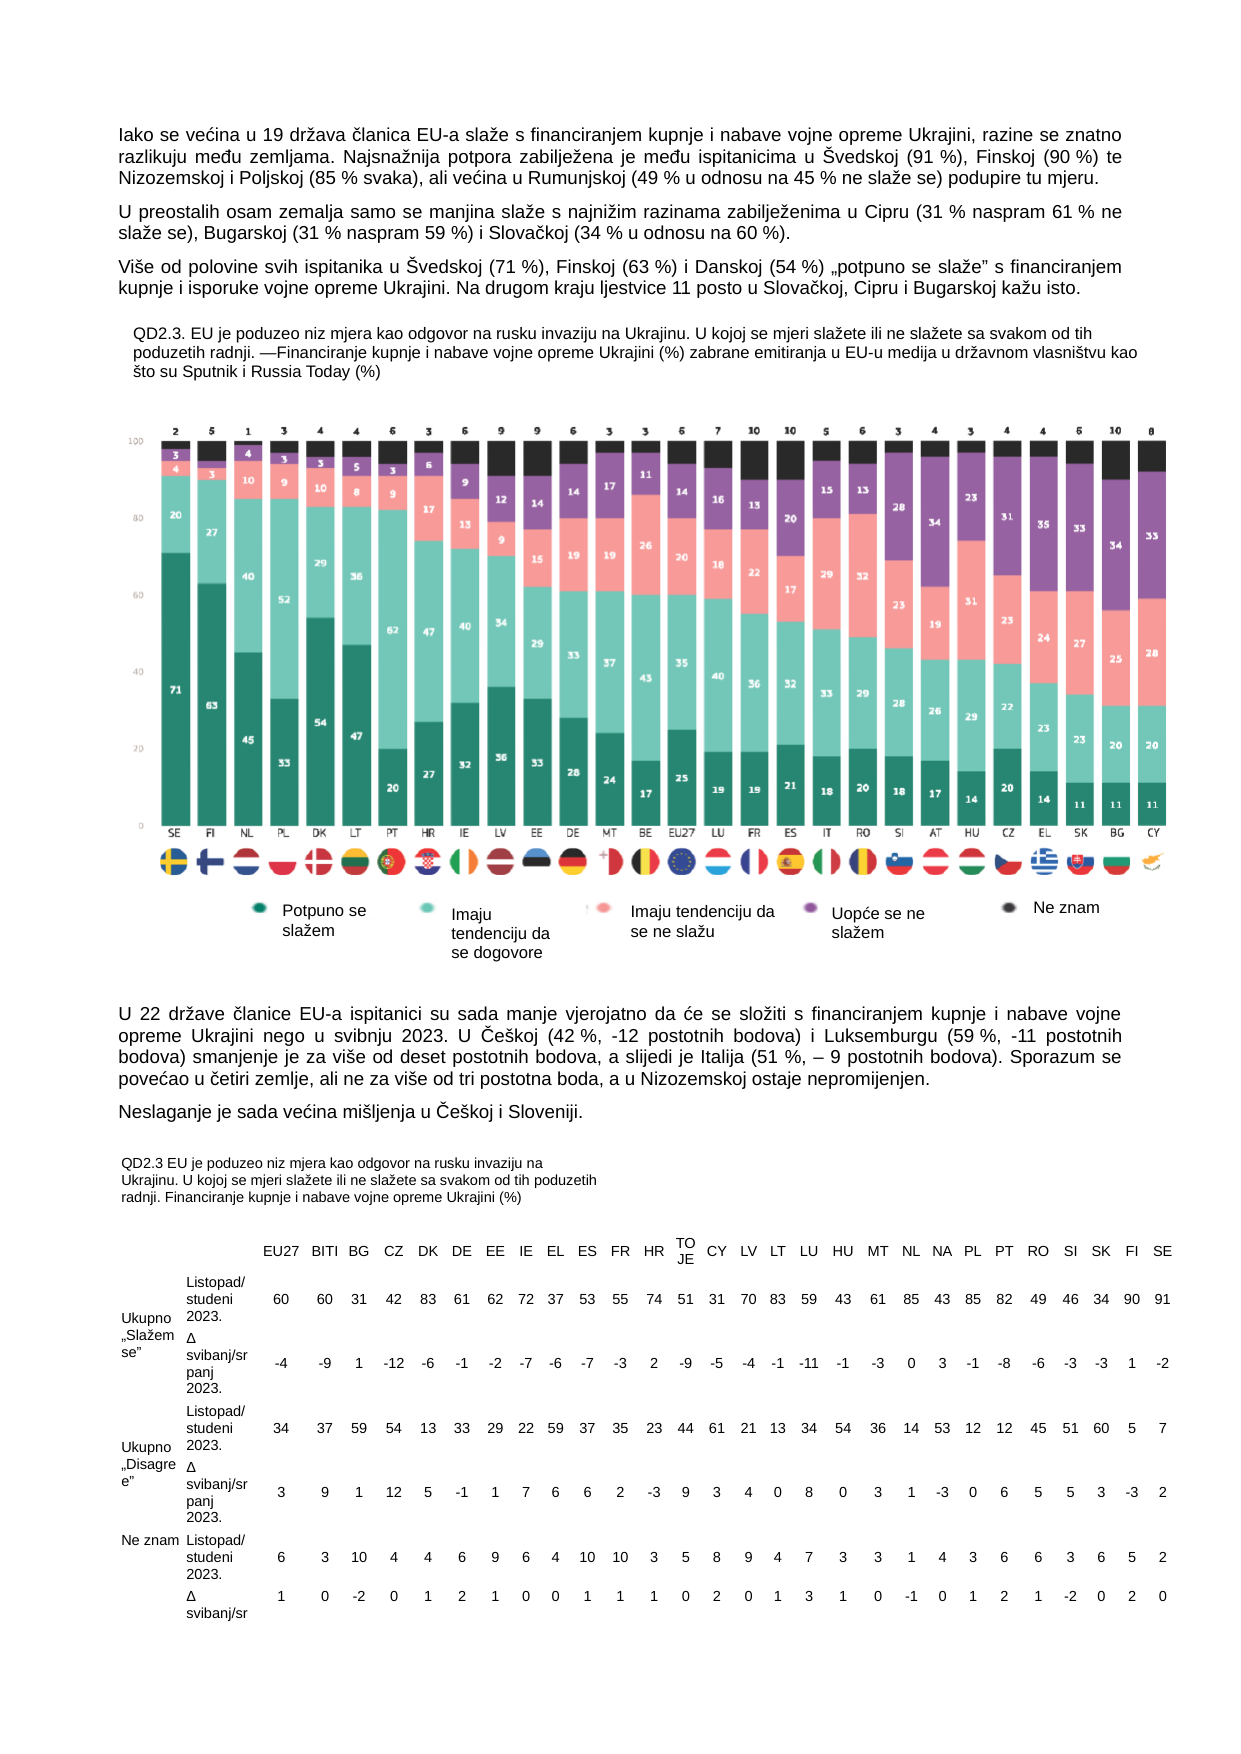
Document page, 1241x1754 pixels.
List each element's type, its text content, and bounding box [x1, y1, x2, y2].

table_cell 1 [604, 1585, 637, 1624]
table_cell DK [411, 1231, 445, 1271]
table_cell Listopad/studeni 2023. [183, 1400, 254, 1456]
table_cell 31 [700, 1271, 734, 1327]
table_cell 3 [826, 1529, 860, 1585]
table_cell 1 [895, 1456, 927, 1529]
table_cell 59 [341, 1400, 376, 1456]
table_cell 5 [411, 1456, 445, 1529]
table_cell Ukupno „Slažem se” [118, 1271, 183, 1400]
table_cell -1 [958, 1327, 988, 1400]
table_header [1020, 1129, 1056, 1231]
table_cell 61 [700, 1400, 734, 1456]
table_cell HU [826, 1231, 860, 1271]
table_cell 61 [445, 1271, 479, 1327]
table_cell [118, 1231, 183, 1271]
picture [237, 889, 1024, 927]
table_cell HR [637, 1231, 671, 1271]
table_header [1118, 1129, 1146, 1231]
text Više od polovine svih ispitanika u Švedskoj (71 %), Finskoj (63 %) i Danskoj (54 %) „potpuno se slaže” s financiranjem kupnje i isporuke vojne opreme Ukrajini. Na drugom kraju ljestvice 11 posto u Slovačkoj, Cipru i Bugarskoj kažu isto. [118, 256, 1122, 299]
table_cell 22 [512, 1400, 540, 1456]
table_cell 6 [988, 1456, 1020, 1529]
table_header [1085, 1129, 1118, 1231]
table_header [637, 1129, 671, 1231]
table_cell 60 [254, 1271, 308, 1327]
table_cell 74 [637, 1271, 671, 1327]
table_cell -7 [512, 1327, 540, 1400]
table_cell 82 [988, 1271, 1020, 1327]
table_cell 6 [1020, 1529, 1056, 1585]
table_cell 54 [376, 1400, 411, 1456]
table_cell -1 [826, 1327, 860, 1400]
table_cell 2 [1146, 1529, 1179, 1585]
table_cell 5 [1118, 1529, 1146, 1585]
table_header [792, 1129, 826, 1231]
table_cell 91 [1146, 1271, 1179, 1327]
table_cell BG [341, 1231, 376, 1271]
table_cell -3 [1118, 1456, 1146, 1529]
table_cell 83 [763, 1271, 792, 1327]
table_cell 4 [376, 1529, 411, 1585]
table_cell Listopad/studeni 2023. [183, 1529, 254, 1585]
table_cell SE [1146, 1231, 1179, 1271]
table_cell 3 [958, 1529, 988, 1585]
table_cell CY [700, 1231, 734, 1271]
table_cell 14 [895, 1400, 927, 1456]
table_cell 12 [958, 1400, 988, 1456]
table_cell 4 [763, 1529, 792, 1585]
table_header [763, 1129, 792, 1231]
table_header [895, 1129, 927, 1231]
picture [119, 421, 1181, 885]
table_cell 2 [1118, 1585, 1146, 1624]
table_cell 1 [958, 1585, 988, 1624]
table_cell 0 [1085, 1585, 1118, 1624]
table_cell 0 [826, 1456, 860, 1529]
table_cell 70 [734, 1271, 763, 1327]
table_cell 3 [1056, 1529, 1085, 1585]
table_cell 12 [988, 1400, 1020, 1456]
table_cell 37 [571, 1400, 604, 1456]
table_cell 3 [792, 1585, 826, 1624]
table_cell 2 [1146, 1456, 1179, 1529]
table_cell 0 [512, 1585, 540, 1624]
table_cell 53 [571, 1271, 604, 1327]
table_cell 12 [376, 1456, 411, 1529]
table_cell 45 [1020, 1400, 1056, 1456]
table_cell -1 [445, 1456, 479, 1529]
table_cell 2 [700, 1585, 734, 1624]
table_header [671, 1129, 700, 1231]
table_cell 8 [792, 1456, 826, 1529]
table_cell 3 [1085, 1456, 1118, 1529]
table_cell Ne znam [118, 1529, 183, 1624]
table_cell EE [479, 1231, 512, 1271]
table_cell 51 [671, 1271, 700, 1327]
table_cell 0 [671, 1585, 700, 1624]
table_cell 61 [860, 1271, 895, 1327]
table_cell 1 [411, 1585, 445, 1624]
table_cell 34 [1085, 1271, 1118, 1327]
table_cell 9 [308, 1456, 341, 1529]
table_cell 72 [512, 1271, 540, 1327]
table_cell 13 [763, 1400, 792, 1456]
table_cell 34 [792, 1400, 826, 1456]
table_header QD2.3 EU je poduzeo niz mjera kao odgovor na rusku invaziju na Ukrajinu. U kojoj se mjeri slažete ili ne slažete sa svakom od tih poduzetih radnji. Financiranje kupnje i nabave vojne opreme Ukrajini (%) [118, 1129, 604, 1231]
table_header [988, 1129, 1020, 1231]
table_cell 4 [927, 1529, 957, 1585]
table_cell -9 [308, 1327, 341, 1400]
table_cell 37 [540, 1271, 571, 1327]
table_cell 53 [927, 1400, 957, 1456]
table_cell NL [895, 1231, 927, 1271]
table_cell 60 [308, 1271, 341, 1327]
table_cell 35 [604, 1400, 637, 1456]
table_cell 0 [308, 1585, 341, 1624]
table_cell 0 [763, 1456, 792, 1529]
table_cell 0 [860, 1585, 895, 1624]
table_cell 0 [958, 1456, 988, 1529]
text Neslaganje je sada većina mišljenja u Češkoj i Sloveniji. [118, 1101, 1122, 1123]
table_cell 10 [604, 1529, 637, 1585]
table_header [927, 1129, 957, 1231]
table_cell 85 [958, 1271, 988, 1327]
table_cell -6 [1020, 1327, 1056, 1400]
table_cell 1 [1118, 1327, 1146, 1400]
table_cell 6 [254, 1529, 308, 1585]
table_header [604, 1129, 637, 1231]
table_cell 85 [895, 1271, 927, 1327]
table_cell 1 [341, 1456, 376, 1529]
table_cell LU [792, 1231, 826, 1271]
table_cell 1 [637, 1585, 671, 1624]
table_cell -7 [571, 1327, 604, 1400]
table_cell 2 [988, 1585, 1020, 1624]
table_cell 0 [540, 1585, 571, 1624]
table_cell -2 [1146, 1327, 1179, 1400]
table_cell -8 [988, 1327, 1020, 1400]
text U preostalih osam zemalja samo se manjina slaže s najnižim razinama zabilježenima u Cipru (31 % naspram 61 % ne slaže se), Bugarskoj (31 % naspram 59 %) i Slovačkoj (34 % u odnosu na 60 %). [118, 201, 1122, 244]
table_cell 4 [540, 1529, 571, 1585]
table_cell 1 [826, 1585, 860, 1624]
table_cell 29 [479, 1400, 512, 1456]
table_cell 6 [988, 1529, 1020, 1585]
table_cell -1 [445, 1327, 479, 1400]
table_cell 34 [254, 1400, 308, 1456]
table_cell 1 [341, 1327, 376, 1400]
table_cell 6 [571, 1456, 604, 1529]
table_cell -3 [1085, 1327, 1118, 1400]
table_cell 7 [512, 1456, 540, 1529]
table_cell 49 [1020, 1271, 1056, 1327]
table_cell -2 [1056, 1585, 1085, 1624]
table_cell 4 [411, 1529, 445, 1585]
table_cell 59 [540, 1400, 571, 1456]
table_header [734, 1129, 763, 1231]
table_cell LV [734, 1231, 763, 1271]
table_cell 9 [479, 1529, 512, 1585]
table_cell 90 [1118, 1271, 1146, 1327]
table_cell EU27 [254, 1231, 308, 1271]
table_cell 5 [1118, 1400, 1146, 1456]
table_cell [183, 1231, 254, 1271]
table_cell 1 [479, 1456, 512, 1529]
table_cell 2 [637, 1327, 671, 1400]
table_cell 33 [445, 1400, 479, 1456]
text U 22 države članice EU-a ispitanici su sada manje vjerojatno da će se složiti s financiranjem kupnje i nabave vojne opreme Ukrajini nego u svibnju 2023. U Češkoj (42 %, -12 postotnih bodova) i Luksemburgu (59 %, -11 postotnih bodova) smanjenje je za više od deset postotnih bodova, a slijedi je Italija (51 %, – 9 postotnih bodova). Sporazum se povećao u četiri zemlje, ali ne za više od tri postotna boda, a u Nizozemskoj ostaje nepromijenjen. [118, 1003, 1122, 1089]
table_cell 6 [445, 1529, 479, 1585]
table_cell 59 [792, 1271, 826, 1327]
table_cell -3 [637, 1456, 671, 1529]
table_cell 6 [512, 1529, 540, 1585]
table_cell -3 [1056, 1327, 1085, 1400]
text Iako se većina u 19 država članica EU-a slaže s financiranjem kupnje i nabave vojne opreme Ukrajini, razine se znatno razlikuju među zemljama. Najsnažnija potpora zabilježena je među ispitanicima u Švedskoj (91 %), Finskoj (90 %) te Nizozemskoj i Poljskoj (85 % svaka), ali većina u Rumunjskoj (49 % u odnosu na 45 % ne slaže se) podupire tu mjeru. [118, 124, 1122, 189]
table_cell 44 [671, 1400, 700, 1456]
table_cell -3 [604, 1327, 637, 1400]
table_cell 2 [445, 1585, 479, 1624]
table_cell FR [604, 1231, 637, 1271]
table_cell -1 [895, 1585, 927, 1624]
table_cell 83 [411, 1271, 445, 1327]
table_cell SK [1085, 1231, 1118, 1271]
table_cell 0 [927, 1585, 957, 1624]
table_cell 9 [671, 1456, 700, 1529]
table_cell -11 [792, 1327, 826, 1400]
table_cell NA [927, 1231, 957, 1271]
table_cell 43 [826, 1271, 860, 1327]
table_cell 3 [308, 1529, 341, 1585]
table_cell 8 [700, 1529, 734, 1585]
table_cell -1 [763, 1327, 792, 1400]
table_cell 4 [734, 1456, 763, 1529]
table_cell 10 [571, 1529, 604, 1585]
table_cell 5 [1056, 1456, 1085, 1529]
table_cell 3 [637, 1529, 671, 1585]
table_cell 9 [734, 1529, 763, 1585]
table_cell 0 [734, 1585, 763, 1624]
table_header [860, 1129, 895, 1231]
table_cell -2 [479, 1327, 512, 1400]
table_cell 0 [895, 1327, 927, 1400]
table_cell 37 [308, 1400, 341, 1456]
table_cell 2 [604, 1456, 637, 1529]
table_cell 5 [1020, 1456, 1056, 1529]
table_cell -6 [540, 1327, 571, 1400]
table_cell 6 [540, 1456, 571, 1529]
table_cell 55 [604, 1271, 637, 1327]
table_cell 23 [637, 1400, 671, 1456]
table_cell Δ svibanj/srpanj 2023. [183, 1327, 254, 1400]
table_cell 1 [895, 1529, 927, 1585]
table_cell Ukupno „Disagree” [118, 1400, 183, 1529]
table_cell 1 [479, 1585, 512, 1624]
table_cell DE [445, 1231, 479, 1271]
table_cell 7 [792, 1529, 826, 1585]
table_cell FI [1118, 1231, 1146, 1271]
table_cell 36 [860, 1400, 895, 1456]
table_cell 21 [734, 1400, 763, 1456]
table_cell 1 [1020, 1585, 1056, 1624]
table_cell 3 [927, 1327, 957, 1400]
table_cell CZ [376, 1231, 411, 1271]
table_cell PL [958, 1231, 988, 1271]
table_cell IE [512, 1231, 540, 1271]
table_cell SI [1056, 1231, 1085, 1271]
table_cell ES [571, 1231, 604, 1271]
table_header [1146, 1129, 1179, 1231]
table_cell -3 [927, 1456, 957, 1529]
table_cell 42 [376, 1271, 411, 1327]
table_cell 46 [1056, 1271, 1085, 1327]
table_cell -4 [254, 1327, 308, 1400]
table_cell -6 [411, 1327, 445, 1400]
table_cell Listopad/studeni 2023. [183, 1271, 254, 1327]
table_cell 3 [860, 1456, 895, 1529]
table_cell TO JE [671, 1231, 700, 1271]
table_cell Δ svibanj/sr [183, 1585, 254, 1624]
table_cell 54 [826, 1400, 860, 1456]
table_cell MT [860, 1231, 895, 1271]
table_cell 3 [700, 1456, 734, 1529]
table_cell 62 [479, 1271, 512, 1327]
table_cell 1 [254, 1585, 308, 1624]
table_cell -5 [700, 1327, 734, 1400]
table_cell 51 [1056, 1400, 1085, 1456]
table_header [700, 1129, 734, 1231]
table_cell RO [1020, 1231, 1056, 1271]
table_cell 10 [341, 1529, 376, 1585]
table_cell 3 [254, 1456, 308, 1529]
table_cell 3 [860, 1529, 895, 1585]
table_cell -12 [376, 1327, 411, 1400]
table_cell 1 [571, 1585, 604, 1624]
table_cell -9 [671, 1327, 700, 1400]
table_cell 43 [927, 1271, 957, 1327]
table_cell 0 [376, 1585, 411, 1624]
table_cell -2 [341, 1585, 376, 1624]
table_header [826, 1129, 860, 1231]
table_cell 0 [1146, 1585, 1179, 1624]
table_cell BITI [308, 1231, 341, 1271]
table_header [958, 1129, 988, 1231]
table_cell -4 [734, 1327, 763, 1400]
table_cell 31 [341, 1271, 376, 1327]
table_cell LT [763, 1231, 792, 1271]
table_header [1056, 1129, 1085, 1231]
table_cell 5 [671, 1529, 700, 1585]
table_cell 1 [763, 1585, 792, 1624]
table_cell 6 [1085, 1529, 1118, 1585]
table_cell Δ svibanj/srpanj 2023. [183, 1456, 254, 1529]
table_cell -3 [860, 1327, 895, 1400]
table_cell EL [540, 1231, 571, 1271]
table_cell 13 [411, 1400, 445, 1456]
table_cell 60 [1085, 1400, 1118, 1456]
table_cell PT [988, 1231, 1020, 1271]
table_cell 7 [1146, 1400, 1179, 1456]
